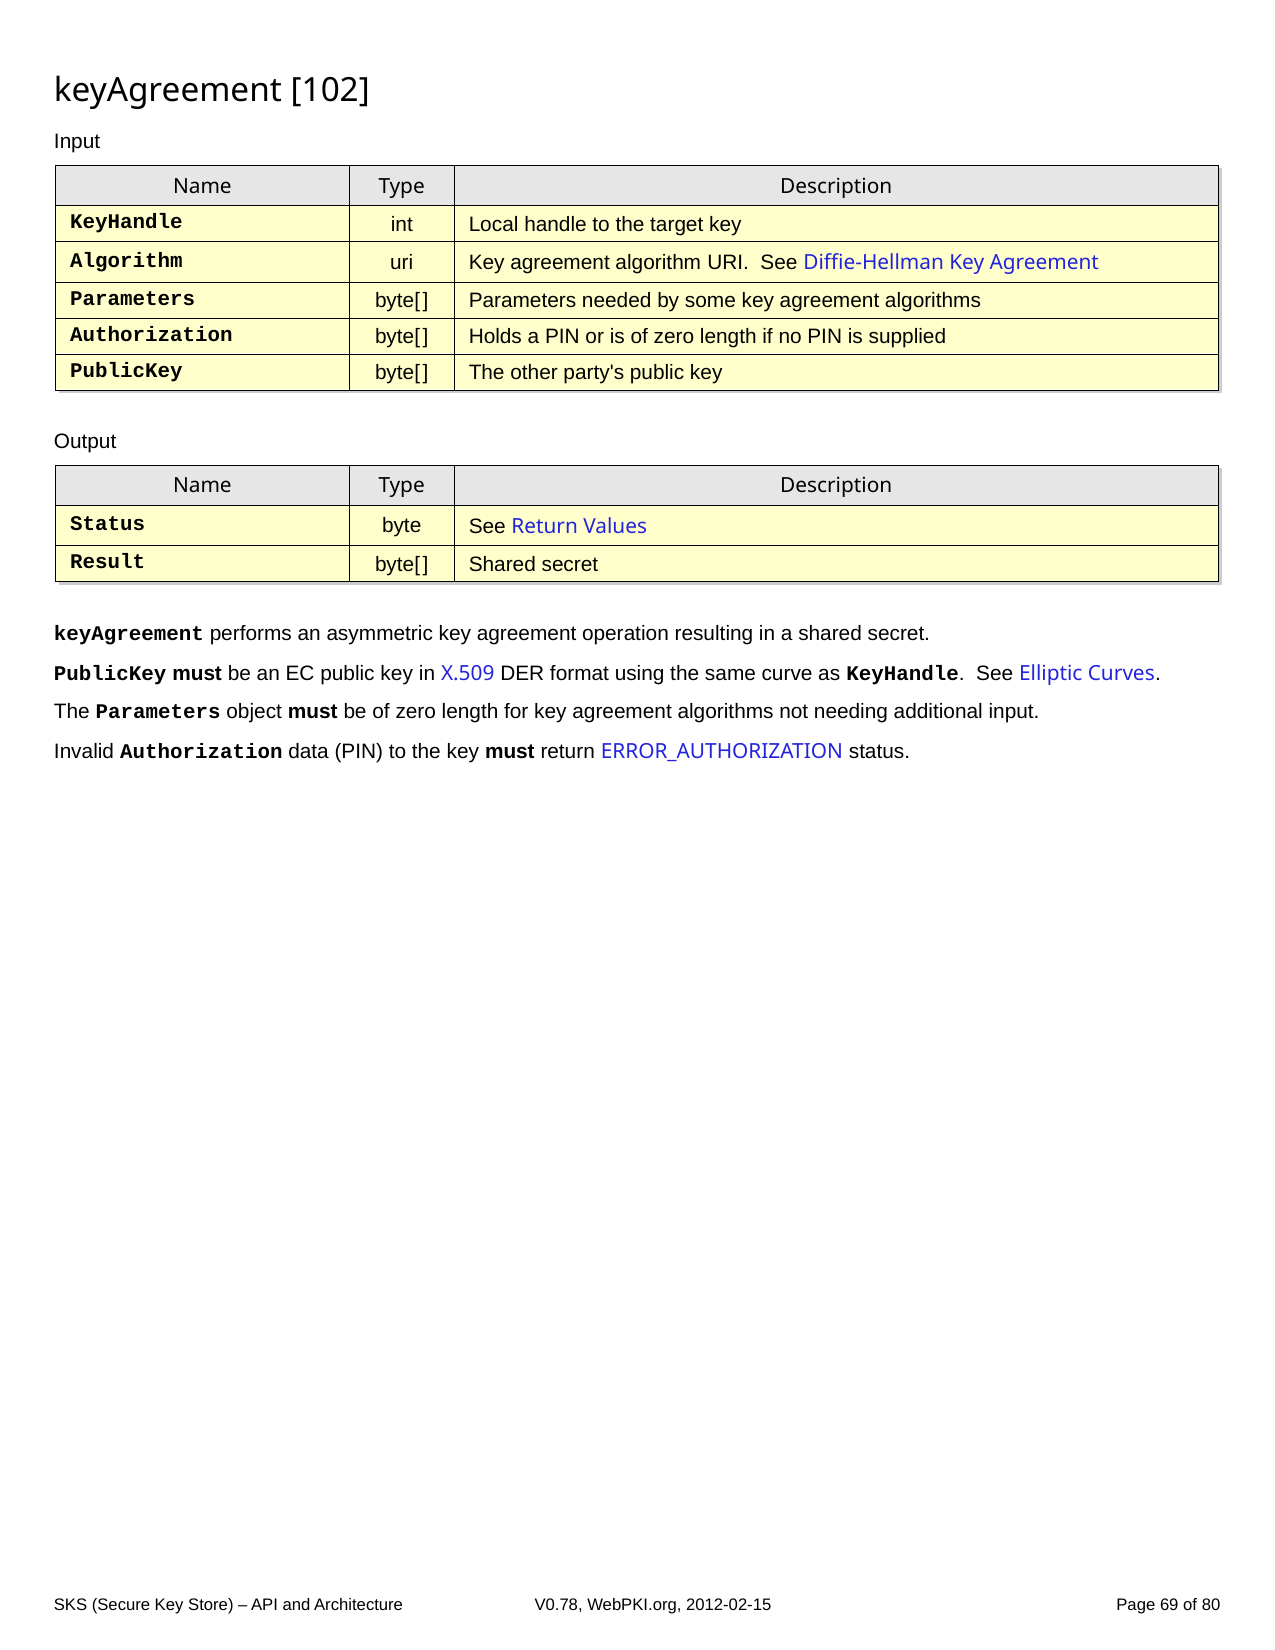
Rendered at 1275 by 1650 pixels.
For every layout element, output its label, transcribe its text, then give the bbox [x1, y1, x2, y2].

table_cell Parameters [56, 283, 349, 318]
table_header Description [455, 166, 1218, 205]
table_cell int [350, 206, 454, 241]
table_header Description [455, 466, 1218, 505]
table_cell Authorization [56, 319, 349, 353]
table_cell Shared secret [455, 546, 1218, 581]
table_cell byte [350, 506, 454, 545]
text Invalid Authorization data (PIN) to the key must return ERROR_AUTHORIZATION status. [54, 736, 1221, 765]
table_cell byte⁮[ ] [350, 355, 454, 389]
table_cell Algorithm [56, 242, 349, 282]
table_cell Local handle to the target key [455, 206, 1218, 241]
table_cell See Return Values [455, 506, 1218, 545]
table_cell Result [56, 546, 349, 581]
table_header Name [56, 166, 349, 205]
table_header Name [56, 466, 349, 505]
table_cell byte⁮[ ] [350, 283, 454, 318]
text The Parameters object must be of zero length for key agreement algorithms not needing additional input. [54, 699, 1221, 724]
table_cell PublicKey [56, 355, 349, 389]
table_cell Key agreement algorithm URI. See Diffie-Hellman Key Agreement ‎ [455, 242, 1218, 282]
subtitle keyAgreement [102] [54, 66, 1221, 111]
text keyAgreement performs an asymmetric key agreement operation resulting in a shared secret. [54, 621, 1221, 647]
text Input [54, 129, 1221, 153]
table_cell uri [350, 242, 454, 282]
text Output [54, 429, 1221, 453]
table_header Type [350, 166, 454, 205]
table_cell The other party's public key [455, 355, 1218, 389]
table_cell byte⁮[ ] [350, 546, 454, 581]
text PublicKey must be an EC public key in X.509 DER format using the same curve as KeyHandle. See Elliptic Curves. [54, 658, 1221, 687]
table_cell byte⁮[ ] [350, 319, 454, 353]
table_cell KeyHandle [56, 206, 349, 241]
table_header Type [350, 466, 454, 505]
table_cell Status [56, 506, 349, 545]
table_cell Parameters needed by some key agreement algorithms [455, 283, 1218, 318]
table_cell Holds a PIN or is of zero length if no PIN is supplied [455, 319, 1218, 353]
